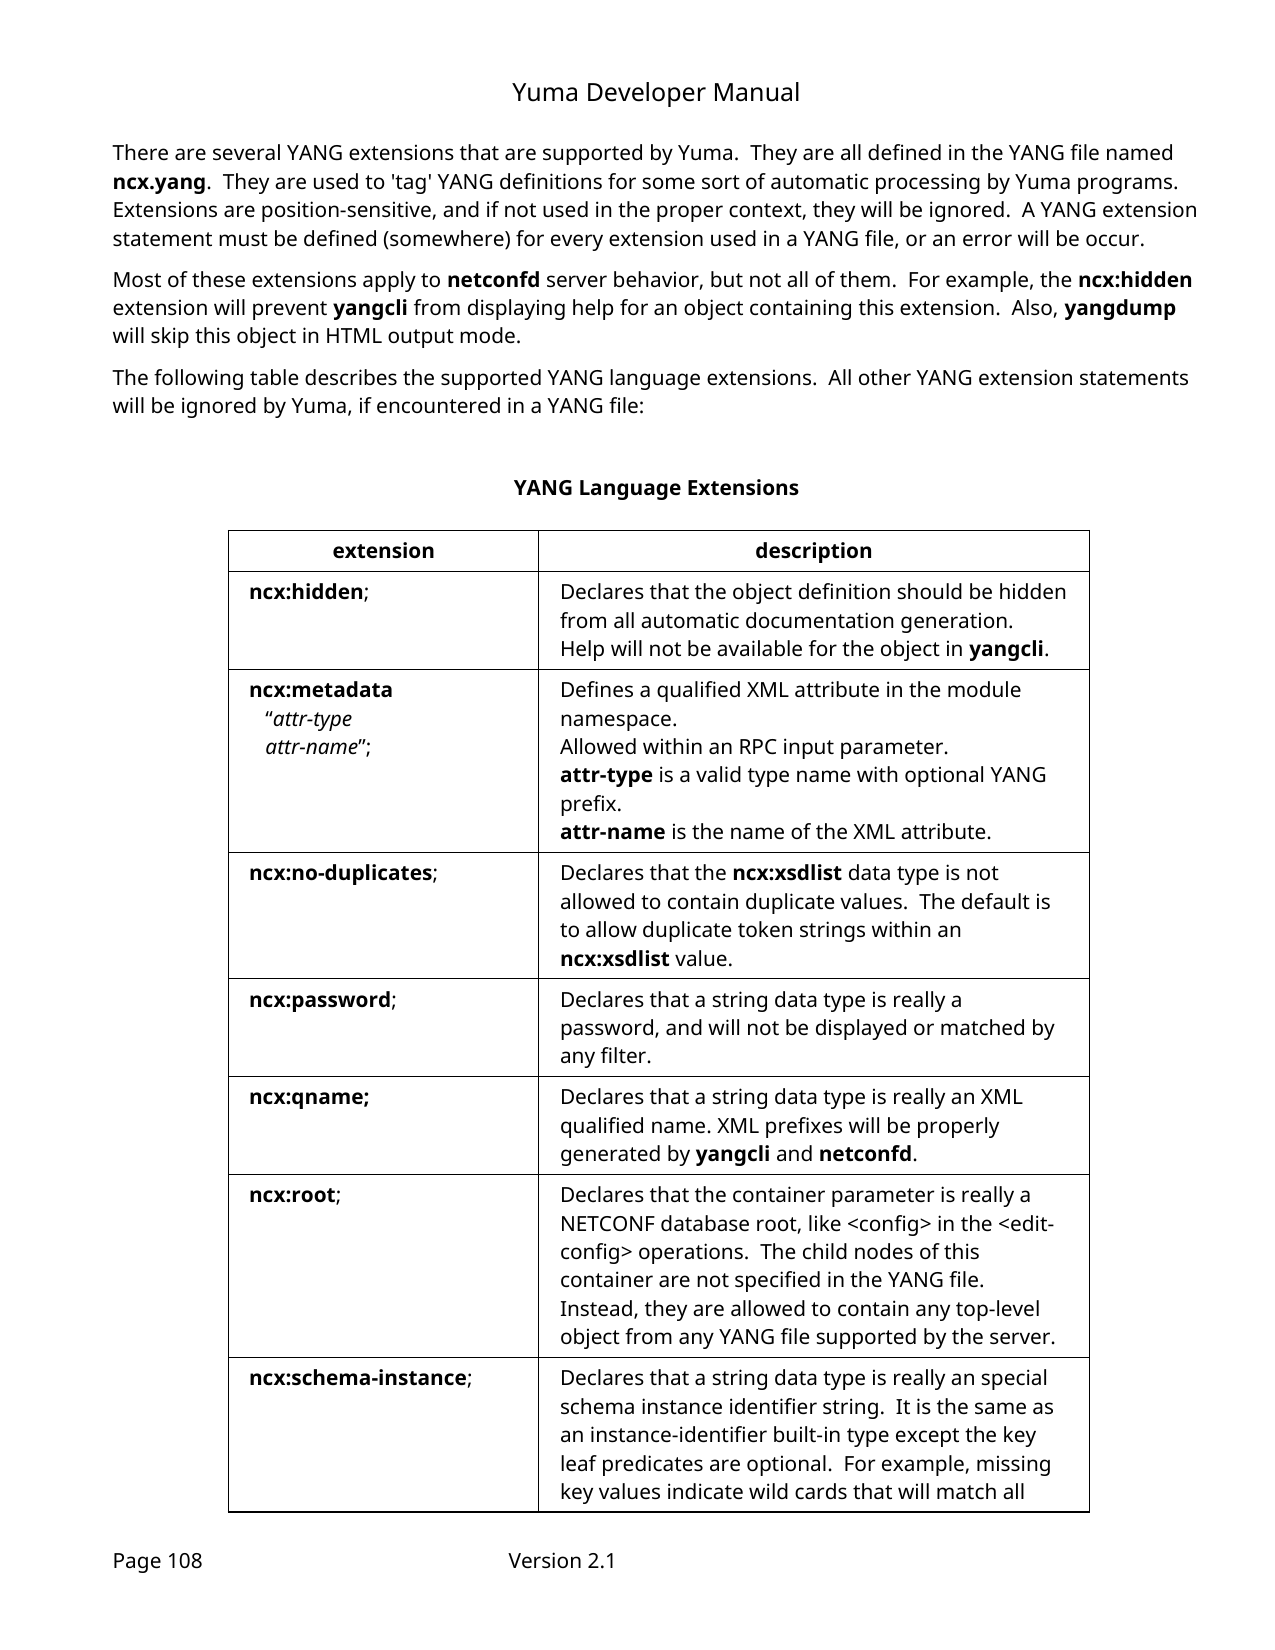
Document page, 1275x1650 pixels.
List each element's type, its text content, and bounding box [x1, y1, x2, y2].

table_cell ncx:no-duplicates; [229, 853, 538, 978]
table_cell Declares that a string data type is really an special schema instance identifier string. It is the same as an instance-identifier built-in type except the key leaf predicates are optional. For example, missing key values indicate wild cards that will match all [539, 1358, 1089, 1511]
table_header description [539, 531, 1089, 571]
table_cell ncx:metadata “attr-type attr-name”; [229, 670, 538, 852]
text Most of these extensions apply to netconfd server behavior, but not all of them. For example, the ncx:hidden extension will prevent yangcli from displaying help for an object containing this extension. Also, yangdump will skip this object in HTML output mode. [112, 265, 1200, 350]
table_cell Declares that the container parameter is really a NETCONF database root, like <config> in the <edit-config> operations. The child nodes of this container are not specified in the YANG file. Instead, they are allowed to contain any top-level object from any YANG file supported by the server. [539, 1175, 1089, 1357]
table_cell ncx:schema-instance; [229, 1358, 538, 1511]
text There are several YANG extensions that are supported by Yuma. They are all defined in the YANG file named ncx.yang. They are used to 'tag' YANG definitions for some sort of automatic processing by Yuma programs. Extensions are position-sensitive, and if not used in the proper context, they will be ignored. A YANG extension statement must be defined (somewhere) for every extension used in a YANG file, or an error will be occur. [112, 138, 1200, 252]
table_header extension [229, 531, 538, 571]
table_cell Declares that a string data type is really a password, and will not be displayed or matched by any filter. [539, 979, 1089, 1076]
table_cell ncx:password; [229, 979, 538, 1076]
table_cell ncx:hidden; [229, 572, 538, 668]
subtitle YANG Language Extensions [127, 473, 1185, 501]
table_cell Declares that the ncx:xsdlist data type is not allowed to contain duplicate values. The default is to allow duplicate token strings within an ncx:xsdlist value. [539, 853, 1089, 978]
table_cell ncx:root; [229, 1175, 538, 1357]
table_cell Declares that the object definition should be hidden from all automatic documentation generation. Help will not be available for the object in yangcli. [539, 572, 1089, 668]
table_cell ncx:qname; [229, 1077, 538, 1173]
text The following table describes the supported YANG language extensions. All other YANG extension statements will be ignored by Yuma, if encountered in a YANG file: [112, 363, 1200, 419]
table_cell Declares that a string data type is really an XML qualified name. XML prefixes will be properly generated by yangcli and netconfd. [539, 1077, 1089, 1173]
table_cell Defines a qualified XML attribute in the module namespace. Allowed within an RPC input parameter. attr-type is a valid type name with optional YANG prefix. attr-name is the name of the XML attribute. [539, 670, 1089, 852]
